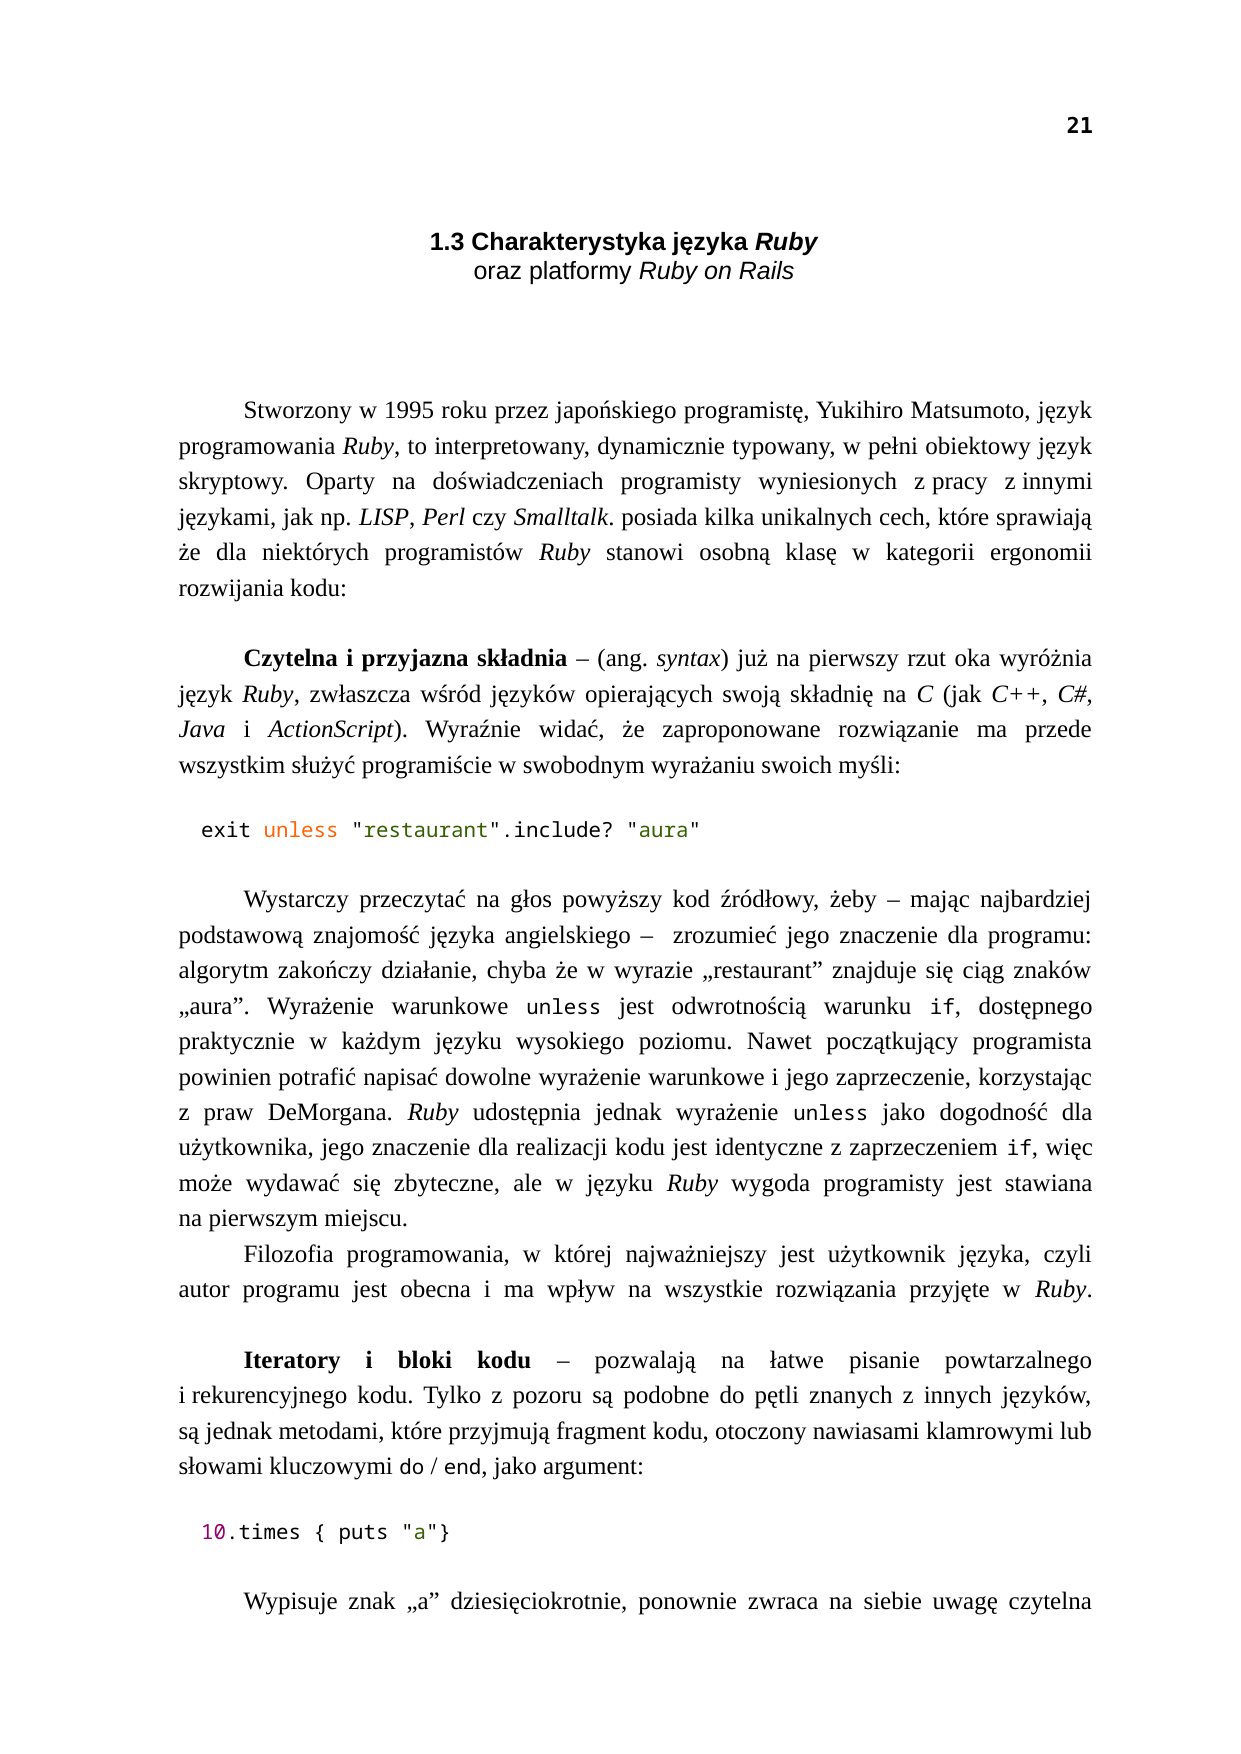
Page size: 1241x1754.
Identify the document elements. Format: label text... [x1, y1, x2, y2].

text Iteratory i bloki kodu – pozwalają na łatwe pisanie powtarzalnego i rekurencyjnego kodu. Tylko z pozoru są podobne do pętli znanych z innych języków, są jednak metodami, które przyjmują fragment kodu, otoczony nawiasami klamrowymi lub słowami kluczowymi do / end, jako argument: [178, 1340, 1093, 1482]
text Filozofia programowania, w której najważniejszy jest użytkownik języka, czyli autor programu jest obecna i ma wpływ na wszystkie rozwiązania przyjęte w Ruby. [178, 1234, 1093, 1340]
list Charakterystyka języka Ruby [177, 227, 1093, 256]
text exit unless "restaurant".include? "aura" [189, 816, 1093, 844]
text 10.times { puts "a"} [189, 1517, 1093, 1545]
list oraz platformy Ruby on Rails [177, 256, 1093, 284]
text Wystarczy przeczytać na głos powyższy kod źródłowy, żeby – mając najbardziej podstawową znajomość języka angielskiego – zrozumieć jego znaczenie dla programu: algorytm zakończy działanie, chyba że w wyrazie „restaurant” znajduje się ciąg znaków „aura”. Wyrażenie warunkowe unless jest odwrotnością warunku if, dostępnego praktycznie w każdym języku wysokiego poziomu. Nawet początkujący programista powinien potrafić napisać dowolne wyrażenie warunkowe i jego zaprzeczenie, korzystając z praw DeMorgana. Ruby udostępnia jednak wyrażenie unless jako dogodność dla użytkownika, jego znaczenie dla realizacji kodu jest identyczne z zaprzeczeniem if, więc może wydawać się zbyteczne, ale w języku Ruby wygoda programisty jest stawiana na pierwszym miejscu. [178, 879, 1093, 1234]
text Czytelna i przyjazna składnia – (ang. syntax) już na pierwszy rzut oka wyróżnia język Ruby, zwłaszcza wśród języków opierających swoją składnię na C (jak C++, C#, Java i ActionScript). Wyraźnie widać, że zaproponowane rozwiązanie ma przede wszystkim służyć programiście w swobodnym wyrażaniu swoich myśli: [178, 638, 1093, 780]
text Wypisuje znak „a” dziesięciokrotnie, ponownie zwraca na siebie uwagę czytelna [178, 1581, 1093, 1616]
text Stworzony w 1995 roku przez japońskiego programistę, Yukihiro Matsumoto, język programowania Ruby, to interpretowany, dynamicznie typowany, w pełni obiektowy język skryptowy. Oparty na doświadczeniach programisty wyniesionych z pracy z innymi językami, jak np. LISP, Perl czy Smalltalk. posiada kilka unikalnych cech, które sprawiają że dla niektórych programistów Ruby stanowi osobną klasę w kategorii ergonomii rozwijania kodu: [178, 391, 1093, 603]
